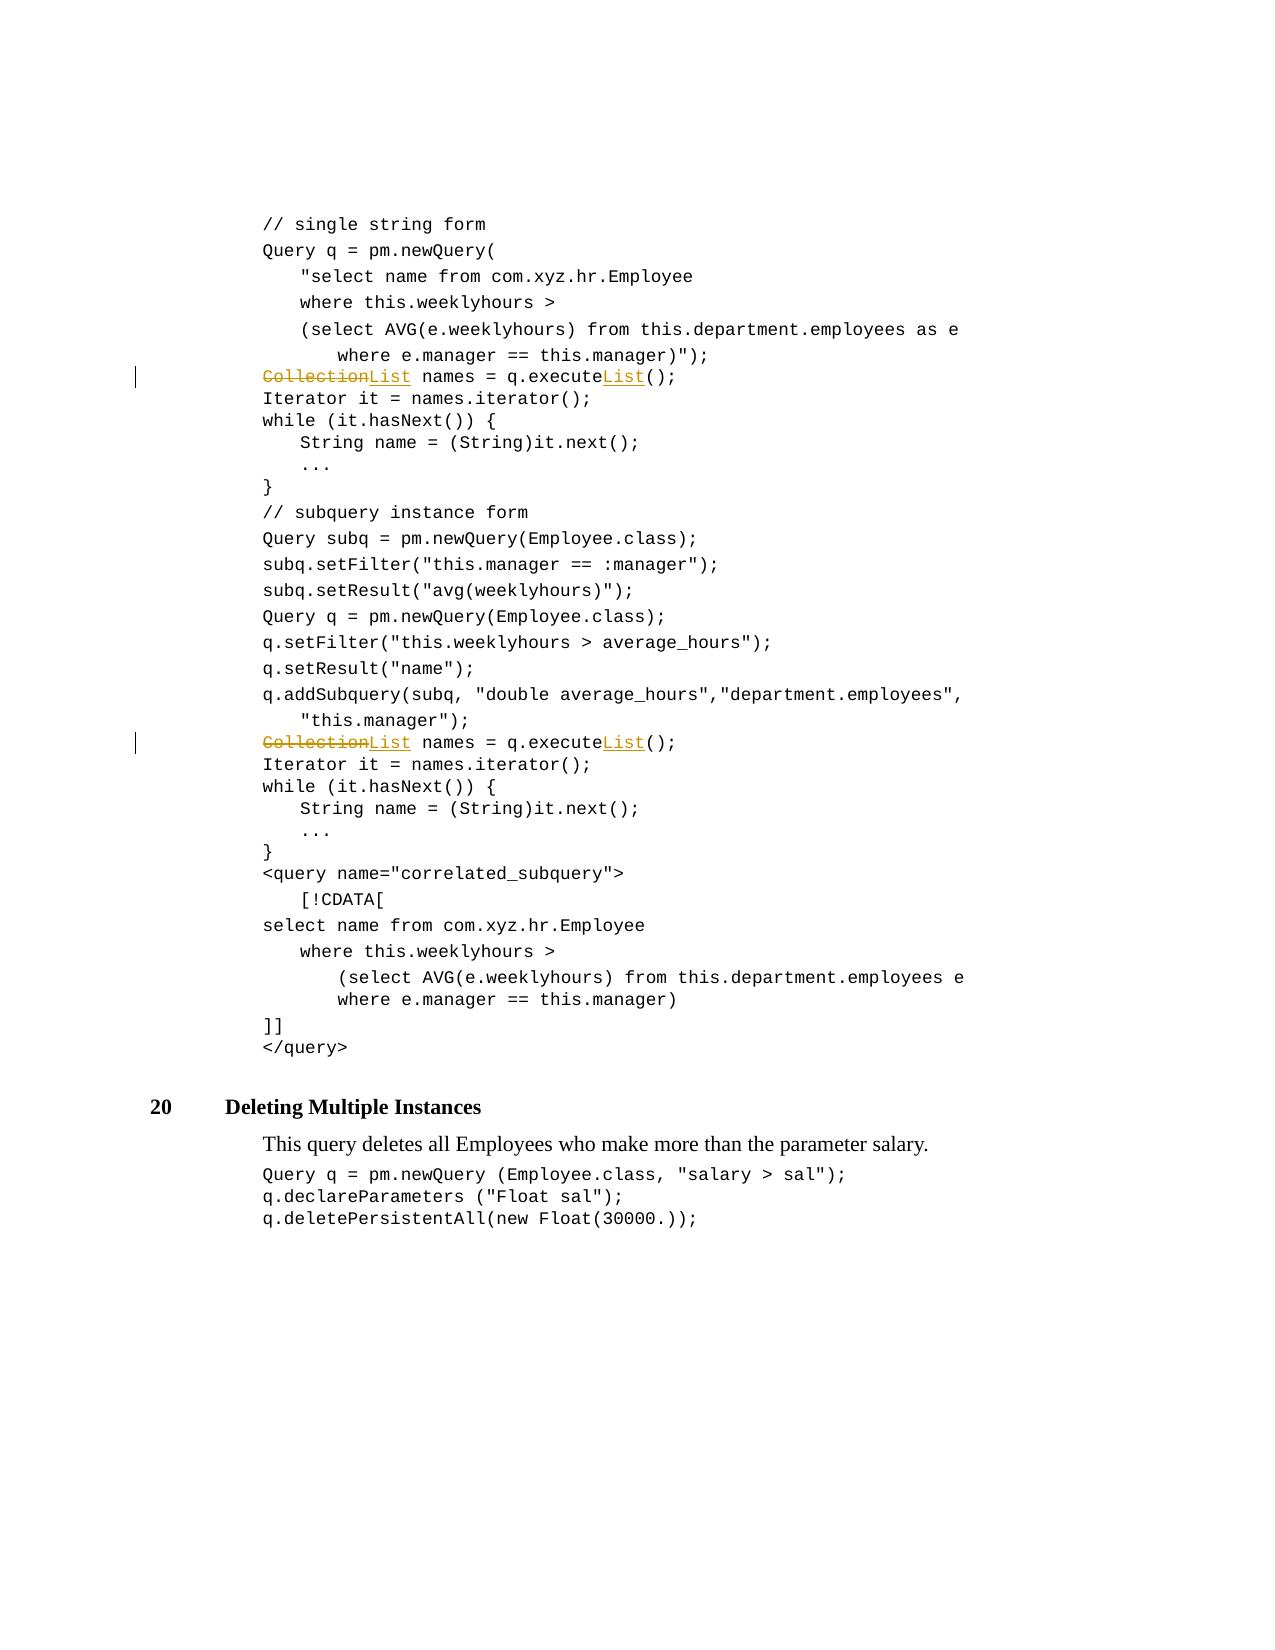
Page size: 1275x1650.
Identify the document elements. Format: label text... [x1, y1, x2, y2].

text q.declareParameters ("Float sal"); [262, 1186, 1125, 1208]
text } [262, 841, 1125, 863]
text where this.weeklyhours > [262, 937, 1125, 963]
text (select AVG(e.weeklyhours) from this.department.employees e [262, 963, 1125, 989]
text select name from com.xyz.hr.Employee [262, 911, 1125, 937]
text q.setResult("name"); [262, 654, 1125, 680]
text List names = q.executeList(); [262, 732, 1125, 754]
text String name = (String)it.next(); [262, 797, 1125, 819]
text } [262, 476, 1125, 497]
text q.setFilter("this.weeklyhours > average_hours"); [262, 628, 1125, 654]
text This query deletes all Employees who make more than the parameter salary. [262, 1130, 1125, 1156]
text q.deletePersistentAll(new Float(30000.)); [262, 1208, 1125, 1230]
text where e.manager == this.manager) [262, 989, 1125, 1011]
text while (it.hasNext()) { [262, 776, 1125, 797]
text while (it.hasNext()) { [262, 410, 1125, 432]
text ... [262, 454, 1125, 476]
text Iterator it = names.iterator(); [262, 754, 1125, 776]
text String name = (String)it.next(); [262, 432, 1125, 454]
text </query> [262, 1037, 1125, 1059]
text ... [262, 819, 1125, 841]
text Iterator it = names.iterator(); [262, 388, 1125, 410]
text (select AVG(e.weeklyhours) from this.department.employees as e [262, 314, 1125, 340]
text ]] [262, 1011, 1125, 1037]
text List names = q.executeList(); [262, 366, 1125, 388]
subtitle Deleting Multiple Instances [150, 1093, 1125, 1119]
text // single string form [262, 210, 1125, 236]
text Query subq = pm.newQuery(Employee.class); [262, 523, 1125, 549]
text where this.weeklyhours > [262, 288, 1125, 314]
text <query name="correlated_subquery"> [262, 863, 1125, 885]
text "select name from com.xyz.hr.Employee [262, 262, 1125, 288]
text // subquery instance form [262, 497, 1125, 523]
text [!CDATA[ [262, 885, 1125, 911]
text q.addSubquery(subq, "double average_hours","department.employees", [262, 680, 1125, 706]
text Query q = pm.newQuery (Employee.class, "salary > sal"); [262, 1164, 1125, 1186]
text Query q = pm.newQuery(Employee.class); [262, 602, 1125, 628]
text "this.manager"); [262, 706, 1125, 732]
text subq.setFilter("this.manager == :manager"); [262, 549, 1125, 576]
text subq.setResult("avg(weeklyhours)"); [262, 576, 1125, 602]
text where e.manager == this.manager)"); [262, 340, 1125, 366]
text Query q = pm.newQuery( [262, 236, 1125, 262]
